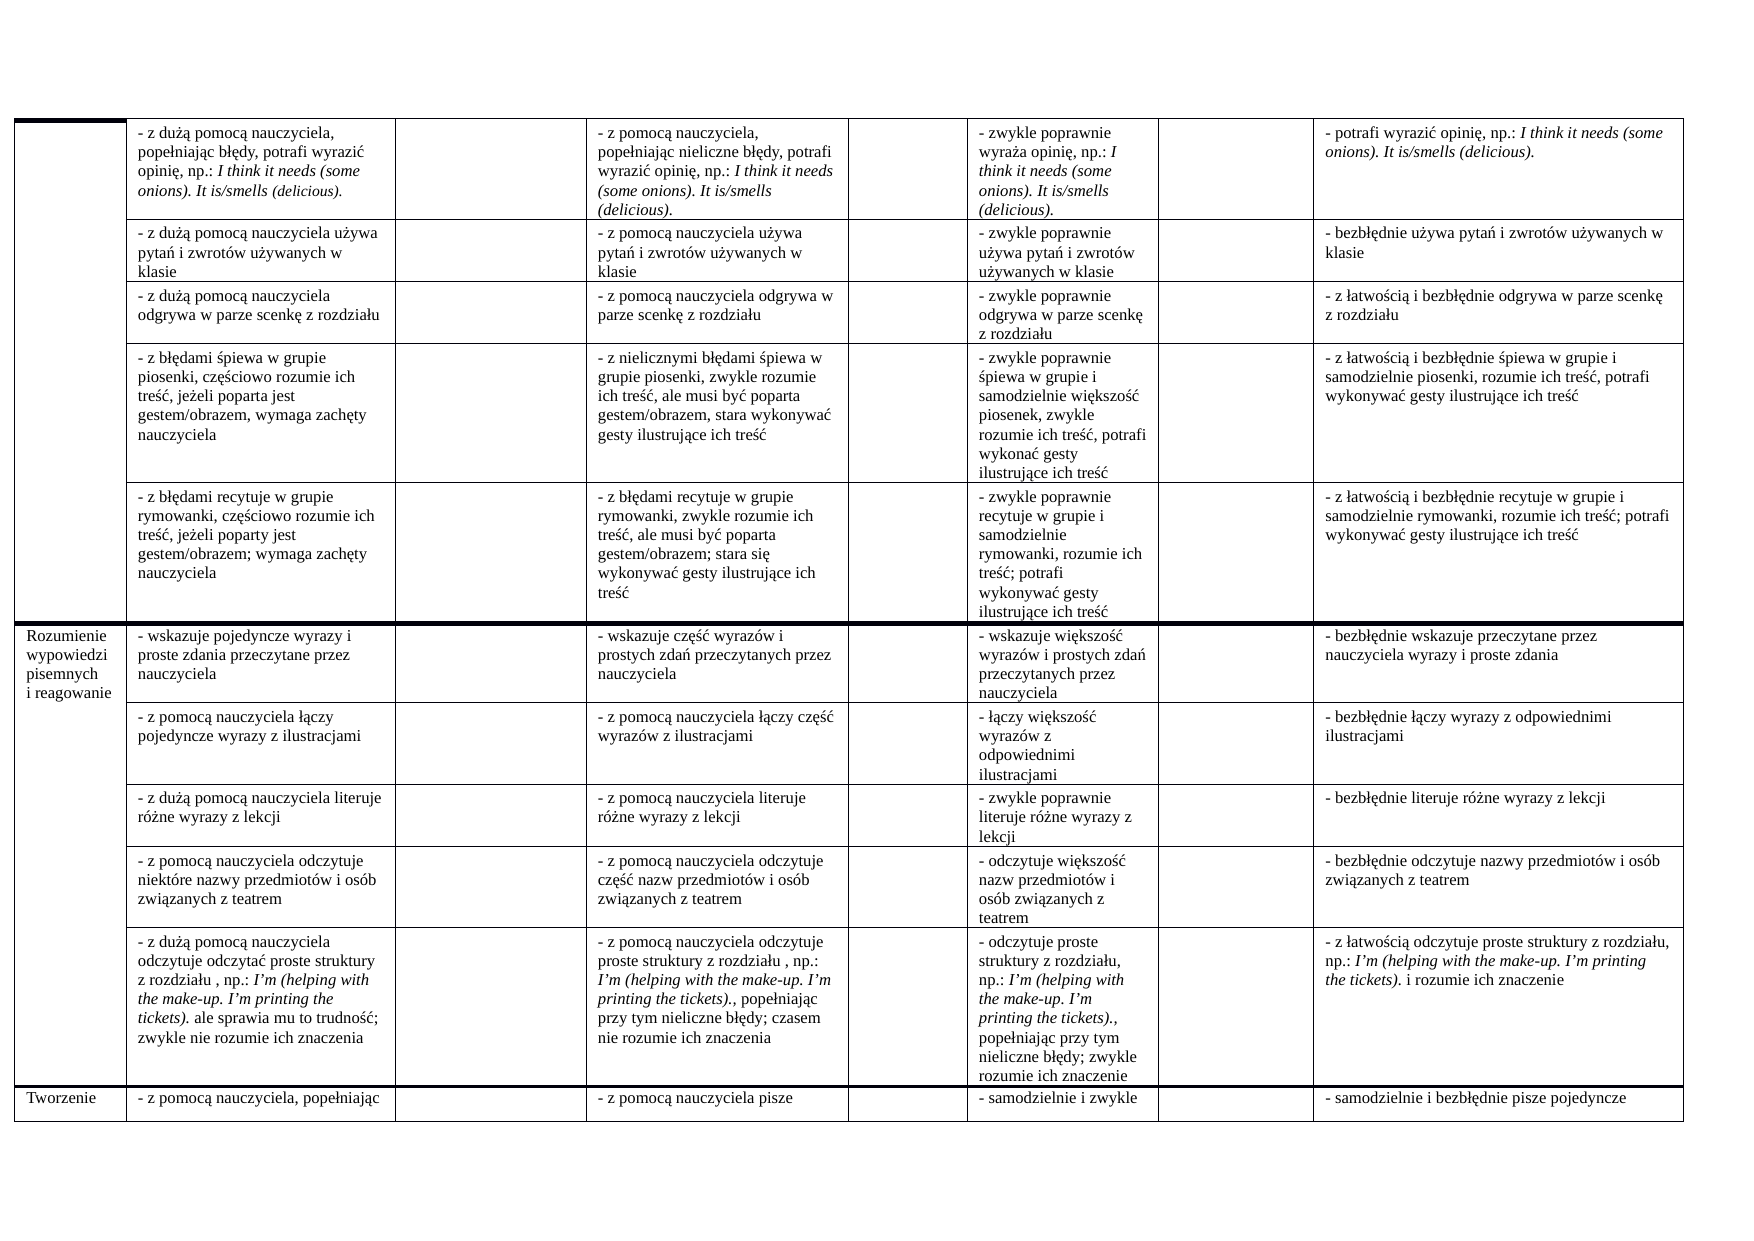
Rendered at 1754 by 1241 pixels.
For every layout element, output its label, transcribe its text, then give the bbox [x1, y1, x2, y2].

table_cell [396, 703, 586, 783]
table_cell - z pomocą nauczyciela, popełniając [127, 1088, 395, 1121]
table_cell - z pomocą nauczyciela używa pytań i zwrotów używanych w klasie [587, 220, 848, 281]
table_cell - bezbłędnie wskazuje przeczytane przez nauczyciela wyrazy i proste zdania [1314, 626, 1683, 702]
table_cell [1159, 703, 1313, 783]
table_cell - z błędami recytuje w grupie rymowanki, zwykle rozumie ich treść, ale musi być poparta gestem/obrazem; stara się wykonywać gesty ilustrujące ich treść [587, 483, 848, 621]
table_cell - zwykle poprawnie literuje różne wyrazy z lekcji [968, 785, 1158, 846]
table_cell Tworzenie [15, 1088, 126, 1121]
table_cell - bezbłędnie odczytuje nazwy przedmiotów i osób związanych z teatrem [1314, 847, 1683, 927]
table_cell - łączy większość wyrazów z odpowiednimi ilustracjami [968, 703, 1158, 783]
table_cell - z dużą pomocą nauczyciela odgrywa w parze scenkę z rozdziału [127, 282, 395, 343]
table_cell - z łatwością odczytuje proste struktury z rozdziału, np.: I’m (helping with the make-up. I’m printing the tickets). i rozumie ich znaczenie [1314, 928, 1683, 1085]
table_cell [15, 123, 126, 621]
table_cell - samodzielnie i bezbłędnie pisze pojedyncze [1314, 1088, 1683, 1121]
table_cell [849, 1088, 967, 1121]
table_cell - z dużą pomocą nauczyciela literuje różne wyrazy z lekcji [127, 785, 395, 846]
table_cell [396, 1088, 586, 1121]
table_cell [396, 483, 586, 621]
table_cell - z dużą pomocą nauczyciela używa pytań i zwrotów używanych w klasie [127, 220, 395, 281]
table_cell - z pomocą nauczyciela literuje różne wyrazy z lekcji [587, 785, 848, 846]
table_cell - wskazuje pojedyncze wyrazy i proste zdania przeczytane przez nauczyciela [127, 626, 395, 702]
table_cell [1159, 119, 1313, 219]
table_cell [1159, 282, 1313, 343]
table_cell - zwykle poprawnie wyraża opinię, np.: I think it needs (some onions). It is/smells (delicious). [968, 119, 1158, 219]
table_cell Rozumienie wypowiedzi pisemnych i reagowanie [15, 626, 126, 1085]
table_cell [396, 282, 586, 343]
table_cell [849, 220, 967, 281]
table_cell [849, 282, 967, 343]
table_cell [849, 785, 967, 846]
table_cell [396, 220, 586, 281]
table_cell - z pomocą nauczyciela łączy część wyrazów z ilustracjami [587, 703, 848, 783]
table_cell [1159, 483, 1313, 621]
table_cell - zwykle poprawnie recytuje w grupie i samodzielnie rymowanki, rozumie ich treść; potrafi wykonywać gesty ilustrujące ich treść [968, 483, 1158, 621]
table_cell - zwykle poprawnie używa pytań i zwrotów używanych w klasie [968, 220, 1158, 281]
table_cell - z łatwością i bezbłędnie śpiewa w grupie i samodzielnie piosenki, rozumie ich treść, potrafi wykonywać gesty ilustrujące ich treść [1314, 344, 1683, 482]
table_cell [1159, 847, 1313, 927]
table_cell - z nielicznymi błędami śpiewa w grupie piosenki, zwykle rozumie ich treść, ale musi być poparta gestem/obrazem, stara wykonywać gesty ilustrujące ich treść [587, 344, 848, 482]
table_cell [1159, 344, 1313, 482]
table_cell - bezbłędnie literuje różne wyrazy z lekcji [1314, 785, 1683, 846]
table_cell - z pomocą nauczyciela odczytuje niektóre nazwy przedmiotów i osób związanych z teatrem [127, 847, 395, 927]
table_cell [396, 626, 586, 702]
table_cell [849, 119, 967, 219]
table_cell [1159, 626, 1313, 702]
table_cell - odczytuje proste struktury z rozdziału, np.: I’m (helping with the make-up. I’m printing the tickets)., popełniając przy tym nieliczne błędy; zwykle rozumie ich znaczenie [968, 928, 1158, 1085]
table_cell - wskazuje większość wyrazów i prostych zdań przeczytanych przez nauczyciela [968, 626, 1158, 702]
table_cell - z pomocą nauczyciela odczytuje część nazw przedmiotów i osób związanych z teatrem [587, 847, 848, 927]
table_cell - zwykle poprawnie śpiewa w grupie i samodzielnie większość piosenek, zwykle rozumie ich treść, potrafi wykonać gesty ilustrujące ich treść [968, 344, 1158, 482]
table_cell [396, 928, 586, 1085]
table_cell [849, 626, 967, 702]
table_cell [396, 344, 586, 482]
table_cell - odczytuje większość nazw przedmiotów i osób związanych z teatrem [968, 847, 1158, 927]
table_cell - wskazuje część wyrazów i prostych zdań przeczytanych przez nauczyciela [587, 626, 848, 702]
table_cell [396, 847, 586, 927]
table_cell [849, 483, 967, 621]
table_cell - z pomocą nauczyciela odczytuje proste struktury z rozdziału , np.: I’m (helping with the make-up. I’m printing the tickets)., popełniając przy tym nieliczne błędy; czasem nie rozumie ich znaczenia [587, 928, 848, 1085]
table_cell [1159, 785, 1313, 846]
table_cell - z łatwością i bezbłędnie odgrywa w parze scenkę z rozdziału [1314, 282, 1683, 343]
table_cell [396, 119, 586, 219]
table_cell [1159, 1088, 1313, 1121]
table_cell [1159, 220, 1313, 281]
table_cell - potrafi wyrazić opinię, np.: I think it needs (some onions). It is/smells (delicious). [1314, 119, 1683, 219]
table_cell - z błędami śpiewa w grupie piosenki, częściowo rozumie ich treść, jeżeli poparta jest gestem/obrazem, wymaga zachęty nauczyciela [127, 344, 395, 482]
table_cell [849, 928, 967, 1085]
table_cell - z błędami recytuje w grupie rymowanki, częściowo rozumie ich treść, jeżeli poparty jest gestem/obrazem; wymaga zachęty nauczyciela [127, 483, 395, 621]
table_cell - z pomocą nauczyciela odgrywa w parze scenkę z rozdziału [587, 282, 848, 343]
table_cell - z dużą pomocą nauczyciela, popełniając błędy, potrafi wyrazić opinię, np.: I think it needs (some onions). It is/smells (delicious). [127, 119, 395, 219]
table_cell - bezbłędnie używa pytań i zwrotów używanych w klasie [1314, 220, 1683, 281]
table_cell - bezbłędnie łączy wyrazy z odpowiednimi ilustracjami [1314, 703, 1683, 783]
table_cell [849, 344, 967, 482]
table_cell - z pomocą nauczyciela pisze [587, 1088, 848, 1121]
table_cell - z pomocą nauczyciela łączy pojedyncze wyrazy z ilustracjami [127, 703, 395, 783]
table_cell [849, 703, 967, 783]
table_cell - z dużą pomocą nauczyciela odczytuje odczytać proste struktury z rozdziału , np.: I’m (helping with the make-up. I’m printing the tickets). ale sprawia mu to trudność; zwykle nie rozumie ich znaczenia [127, 928, 395, 1085]
table_cell [849, 847, 967, 927]
table_cell [396, 785, 586, 846]
table_cell - z łatwością i bezbłędnie recytuje w grupie i samodzielnie rymowanki, rozumie ich treść; potrafi wykonywać gesty ilustrujące ich treść [1314, 483, 1683, 621]
table_cell - z pomocą nauczyciela, popełniając nieliczne błędy, potrafi wyrazić opinię, np.: I think it needs (some onions). It is/smells (delicious). [587, 119, 848, 219]
table_cell - zwykle poprawnie odgrywa w parze scenkę z rozdziału [968, 282, 1158, 343]
table_cell [1159, 928, 1313, 1085]
table_cell - samodzielnie i zwykle [968, 1088, 1158, 1121]
